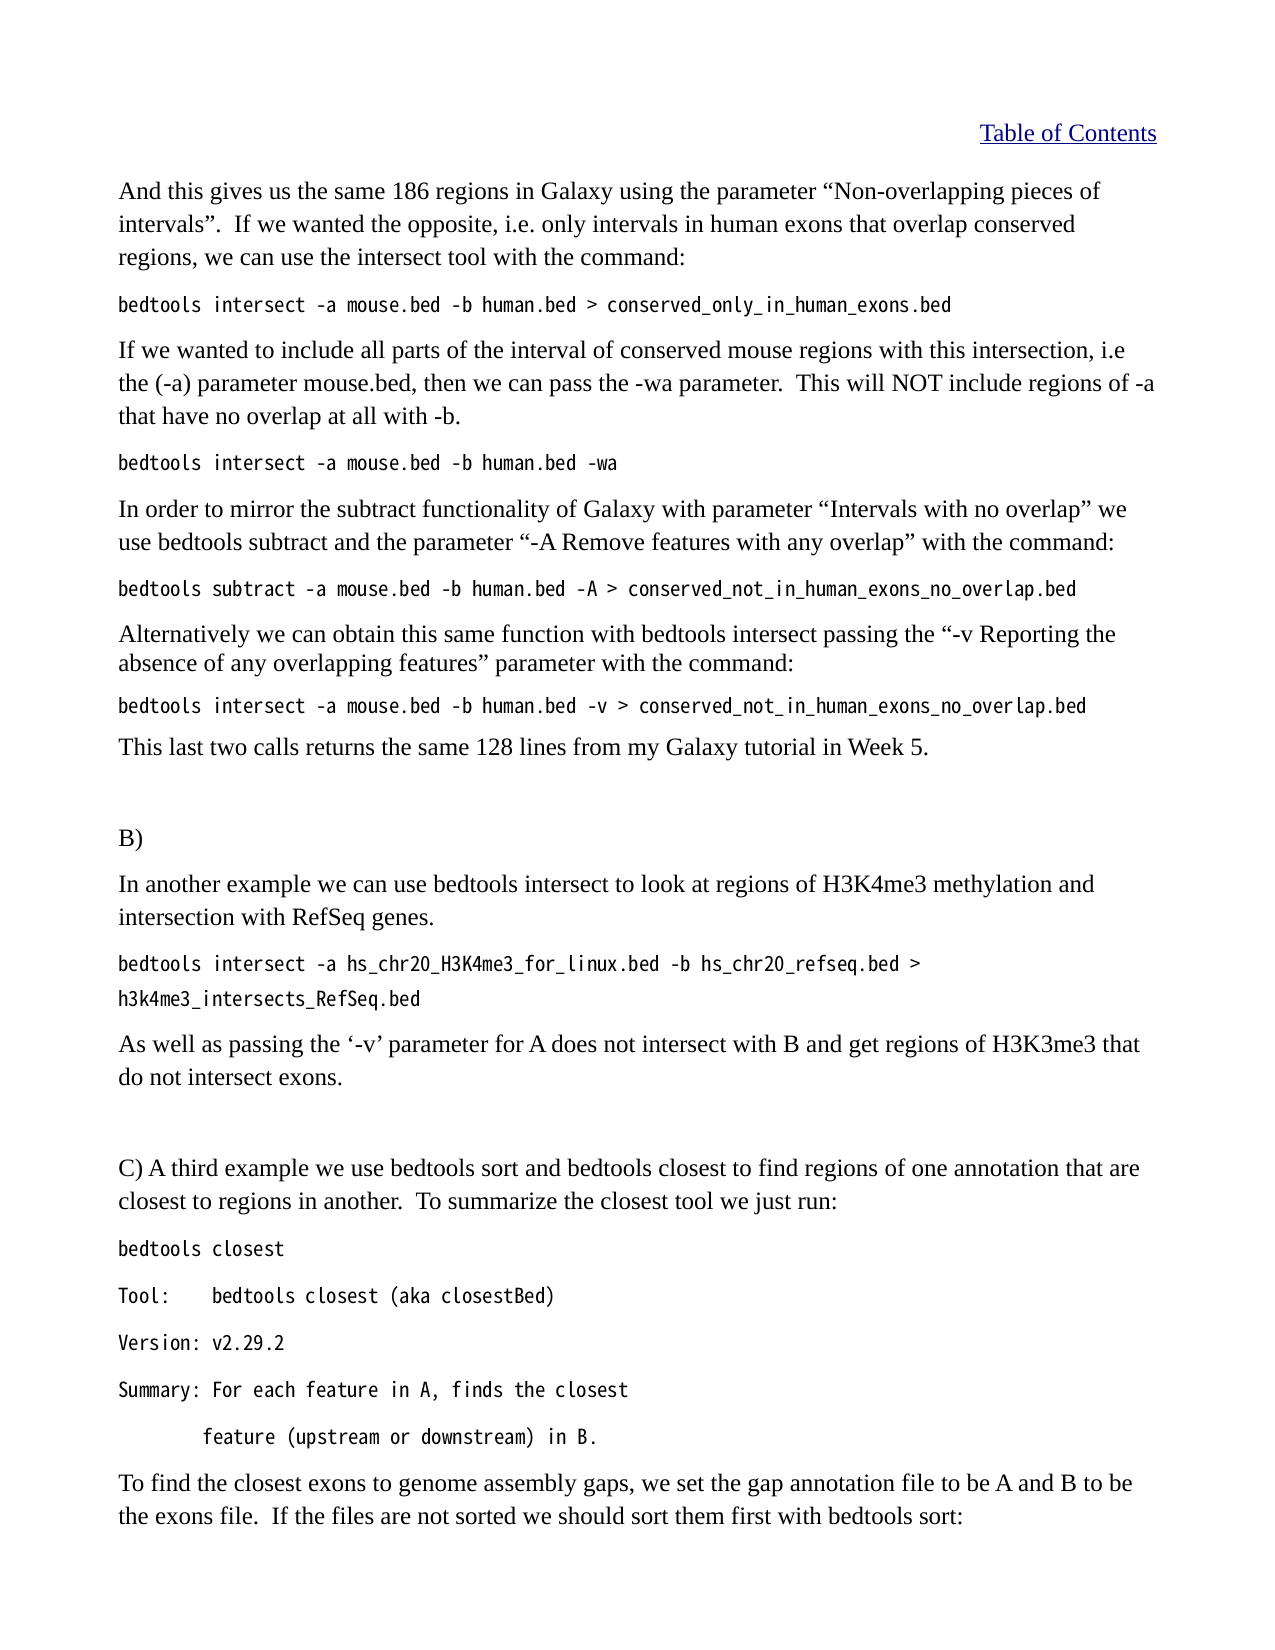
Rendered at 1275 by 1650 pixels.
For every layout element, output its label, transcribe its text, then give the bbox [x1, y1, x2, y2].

text bedtools intersect -a mouse.bed -b human.bed > conserved_only_in_human_exons.bed [118, 288, 1157, 318]
text C) A third example we use bedtools sort and bedtools closest to find regions of one annotation that are closest to regions in another. To summarize the closest tool we just run: [118, 1153, 1157, 1215]
text Version: v2.29.2 [118, 1326, 1157, 1356]
text bedtools intersect -a mouse.bed -b human.bed -v > conserved_not_in_human_exons_no_overlap.bed [118, 689, 1157, 720]
text And this gives us the same 186 regions in Galaxy using the parameter “Non-overlapping pieces of intervals”. If we wanted the opposite, i.e. only intervals in human exons that overlap conserved regions, we can use the intersect tool with the command: [118, 176, 1157, 271]
text Summary: For each feature in A, finds the closest [118, 1373, 1157, 1404]
text In another example we can use bedtools intersect to look at regions of H3K4me3 methylation and intersection with RefSeq genes. [118, 869, 1157, 931]
text If we wanted to include all parts of the interval of conserved mouse regions with this intersection, i.e the (-a) parameter mouse.bed, then we can pass the -wa parameter. This will NOT include regions of -a that have no overlap at all with -b. [118, 335, 1157, 430]
text To find the closest exons to genome assembly gaps, we set the gap annotation file to be A and B to be the exons file. If the files are not sorted we should sort them first with bedtools sort: [118, 1468, 1157, 1529]
text As well as passing the ‘-v’ parameter for A does not intersect with B and get regions of H3K3me3 that do not intersect exons. [118, 1029, 1157, 1091]
text This last two calls returns the same 128 lines from my Galaxy tutorial in Week 5. [118, 732, 1157, 761]
text bedtools subtract -a mouse.bed -b human.bed -A > conserved_not_in_human_exons_no_overlap.bed [118, 572, 1157, 603]
text Alternatively we can obtain this same function with bedtools intersect passing the “-v Reporting the absence of any overlapping features” parameter with the command: [118, 619, 1157, 677]
text Tool: bedtools closest (aka closestBed) [118, 1279, 1157, 1309]
text feature (upstream or downstream) in B. [118, 1421, 1157, 1451]
text bedtools closest [118, 1232, 1157, 1262]
text bedtools intersect -a mouse.bed -b human.bed -wa [118, 447, 1157, 477]
text B) [118, 823, 1157, 852]
text In order to mirror the subtract functionality of Galaxy with parameter “Intervals with no overlap” we use bedtools subtract and the parameter “-A Remove features with any overlap” with the command: [118, 494, 1157, 556]
text bedtools intersect -a hs_chr20_H3K4me3_for_linux.bed -b hs_chr20_refseq.bed > h3k4me3_intersects_RefSeq.bed [118, 947, 1157, 1012]
